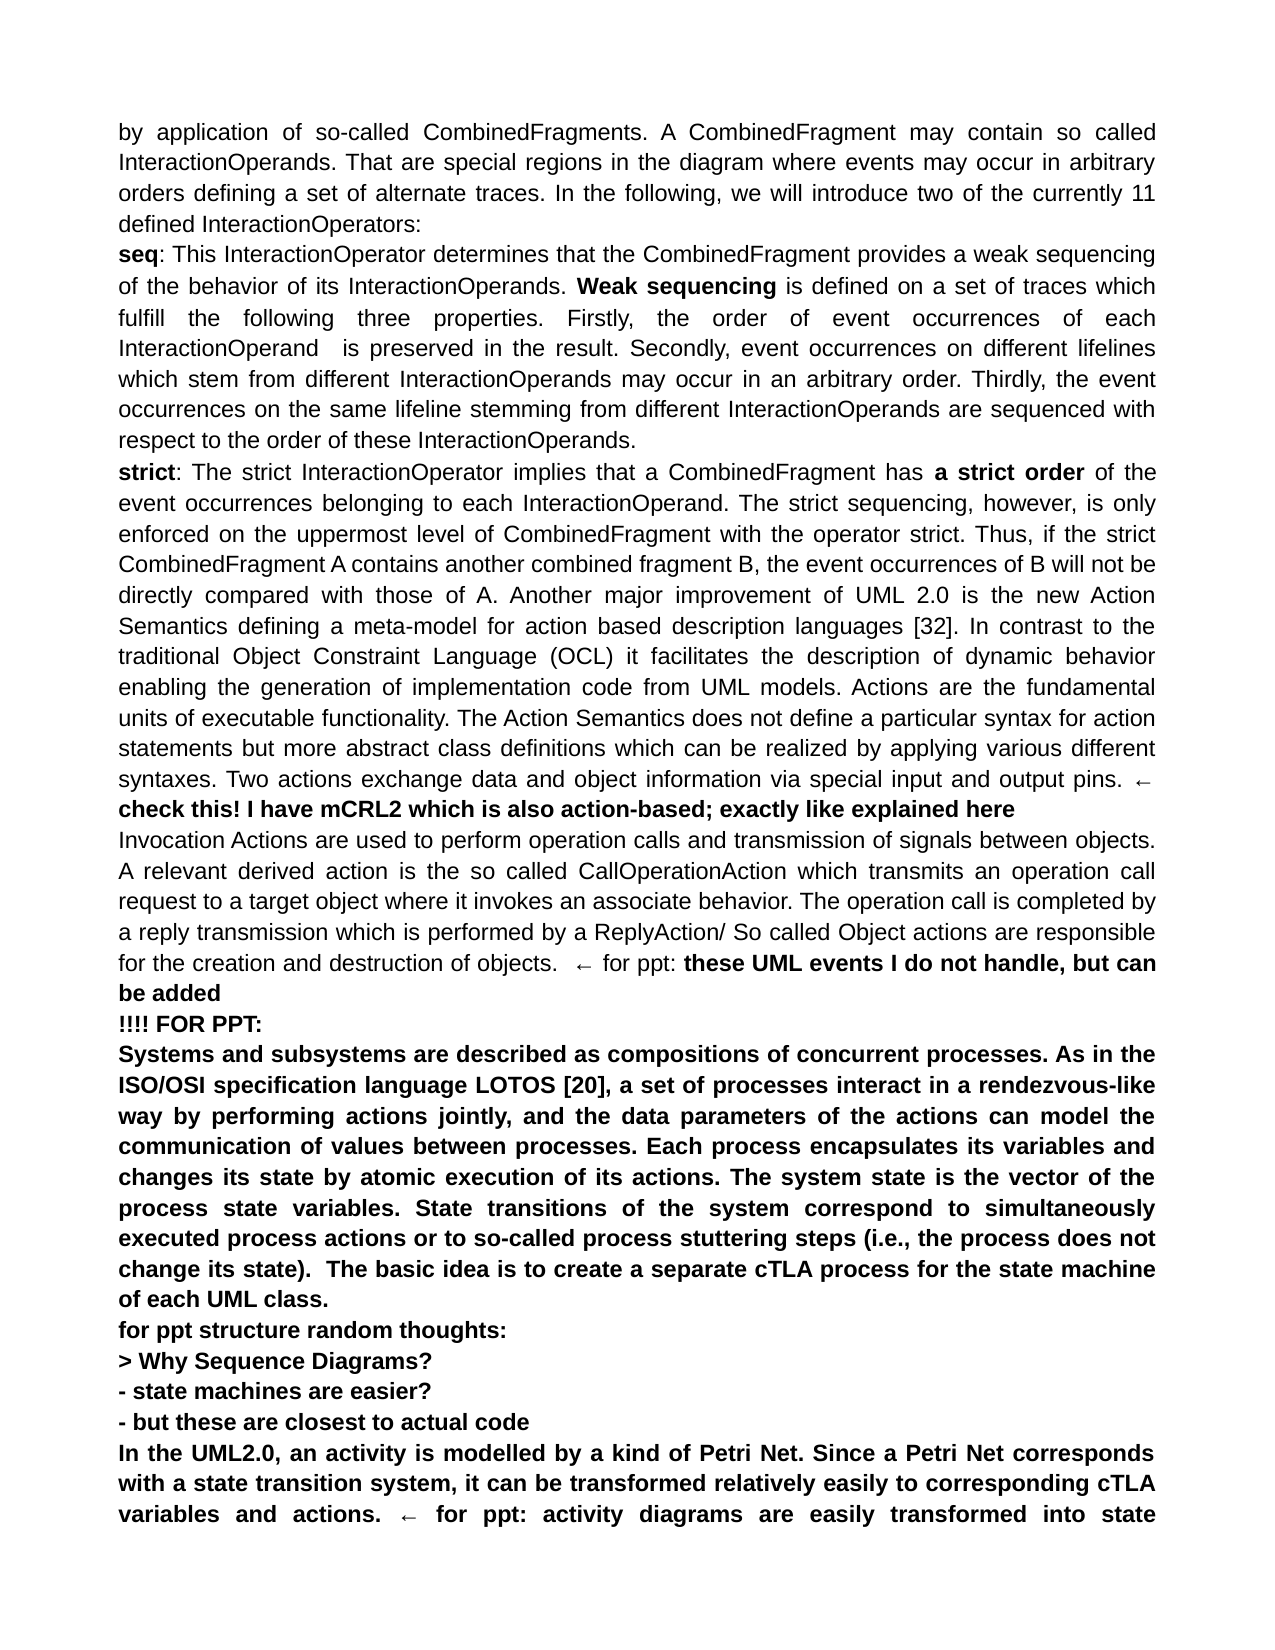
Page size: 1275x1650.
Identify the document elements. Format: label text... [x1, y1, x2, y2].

text seq: This InteractionOperator determines that the CombinedFragment provides a weak sequencing of the behavior of its InteractionOperands. Weak sequencing is defined on a set of traces which fulfill the following three properties. Firstly, the order of event occurrences of each InteractionOperand is preserved in the result. Secondly, event occurrences on different lifelines which stem from different InteractionOperands may occur in an arbitrary order. Thirdly, the event occurrences on the same lifeline stemming from different InteractionOperands are sequenced with respect to the order of these InteractionOperands. [118, 241, 1157, 453]
text for ppt structure random thoughts: [118, 1316, 1157, 1343]
text > Why Sequence Diagrams? [118, 1347, 1157, 1374]
text - state machines are easier? [118, 1378, 1157, 1404]
text !!!! FOR PPT: [118, 1010, 1157, 1037]
text by application of so-called CombinedFragments. A CombinedFragment may contain so called InteractionOperands. That are special regions in the diagram where events may occur in arbitrary orders defining a set of alternate traces. In the following, we will introduce two of the currently 11 defined InteractionOperators: [118, 118, 1157, 237]
text Invocation Actions are used to perform operation calls and transmission of signals between objects. A relevant derived action is the so called CallOperationAction which transmits an operation call request to a target object where it invokes an associate behavior. The operation call is completed by a reply transmission which is performed by a ReplyAction/ So called Object actions are responsible for the creation and destruction of objects. ← for ppt: these UML events I do not handle, but can be added [118, 826, 1157, 1006]
text In the UML2.0, an activity is modelled by a kind of Petri Net. Since a Petri Net corresponds with a state transition system, it can be transformed relatively easily to corresponding cTLA variables and actions. ← for ppt: activity diagrams are easily transformed into state [118, 1439, 1157, 1527]
text strict: The strict InteractionOperator implies that a CombinedFragment has a strict order of the event occurrences belonging to each InteractionOperand. The strict sequencing, however, is only enforced on the uppermost level of CombinedFragment with the operator strict. Thus, if the strict CombinedFragment A contains another combined fragment B, the event occurrences of B will not be directly compared with those of A. Another major improvement of UML 2.0 is the new Action Semantics defining a meta-model for action based description languages [32]. In contrast to the traditional Object Constraint Language (OCL) it facilitates the description of dynamic behavior enabling the generation of implementation code from UML models. Actions are the fundamental units of executable functionality. The Action Semantics does not define a particular syntax for action statements but more abstract class definitions which can be realized by applying various different syntaxes. Two actions exchange data and object information via special input and output pins. ← check this! I have mCRL2 which is also action-based; exactly like explained here [118, 457, 1157, 823]
text Systems and subsystems are described as compositions of concurrent processes. As in the ISO/OSI specification language LOTOS [20], a set of processes interact in a rendezvous-like way by performing actions jointly, and the data parameters of the actions can model the communication of values between processes. Each process encapsulates its variables and changes its state by atomic execution of its actions. The system state is the vector of the process state variables. State transitions of the system correspond to simultaneously executed process actions or to so-called process stuttering steps (i.e., the process does not change its state). The basic idea is to create a separate cTLA process for the state machine of each UML class. [118, 1041, 1157, 1313]
text - but these are closest to actual code [118, 1408, 1157, 1435]
